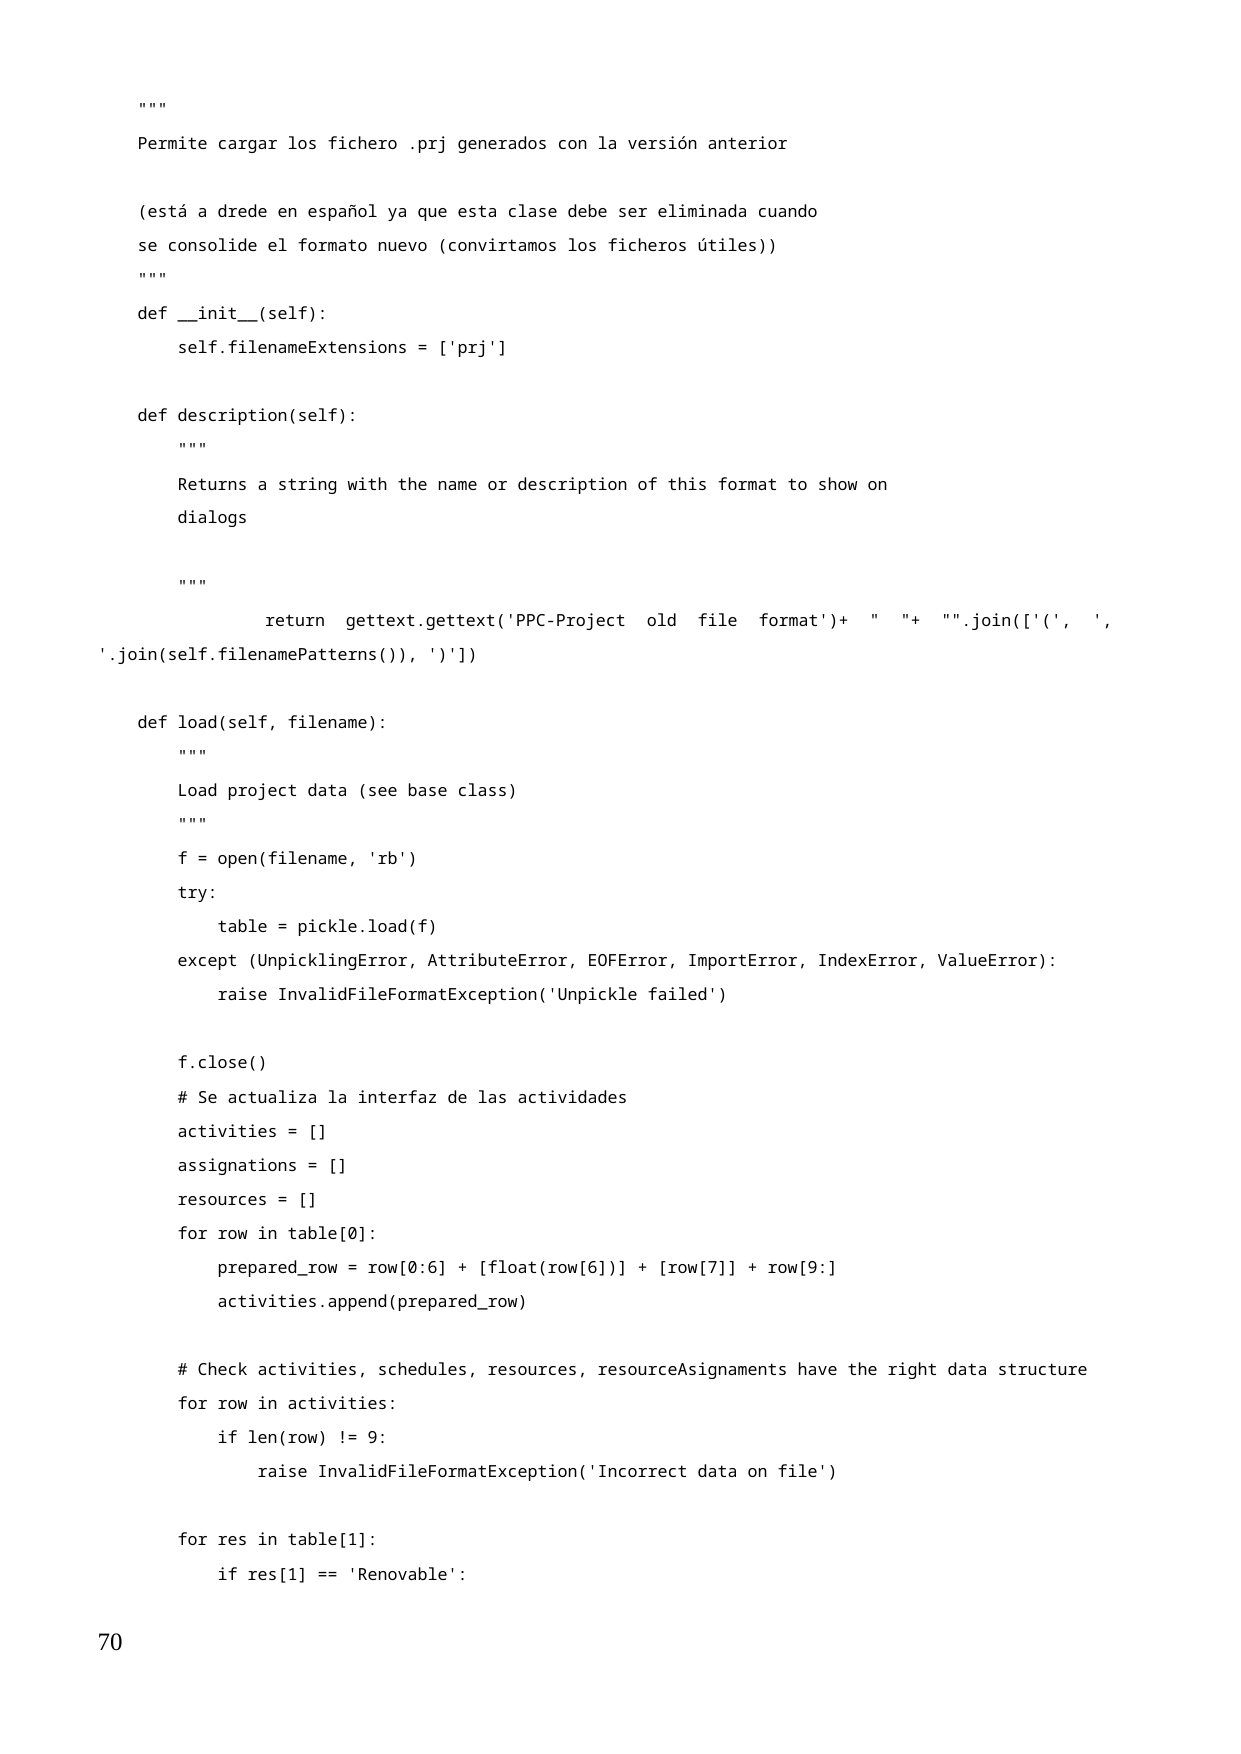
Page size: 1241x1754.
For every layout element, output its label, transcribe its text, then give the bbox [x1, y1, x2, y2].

text # Se actualiza la interfaz de las actividades [97, 1085, 1113, 1108]
text f = open(filename, 'rb') [97, 847, 1113, 869]
text resources = [] [97, 1187, 1113, 1210]
text self.filenameExtensions = ['prj'] [97, 336, 1113, 358]
text """ [97, 97, 1113, 120]
text prepared_row = row[0:6] + [float(row[6])] + [row[7]] + row[9:] [97, 1256, 1113, 1278]
text return gettext.gettext('PPC-Project old file format')+ " "+ "".join(['(', ', '.join(self.filenamePatterns()), ')']) [97, 608, 1113, 665]
text Load project data (see base class) [97, 779, 1113, 801]
text if res[1] == 'Renovable': [97, 1562, 1113, 1585]
text if len(row) != 9: [97, 1426, 1113, 1448]
text Permite cargar los fichero .prj generados con la versión anterior [97, 131, 1113, 154]
text def __init__(self): [97, 302, 1113, 324]
text except (UnpicklingError, AttributeError, EOFError, ImportError, IndexError, ValueError): [97, 949, 1113, 972]
text """ [97, 268, 1113, 290]
text # Check activities, schedules, resources, resourceAsignaments have the right data structure [97, 1358, 1113, 1380]
text activities = [] [97, 1119, 1113, 1142]
text (está a drede en español ya que esta clase debe ser eliminada cuando [97, 199, 1113, 222]
text """ [97, 574, 1113, 597]
text for res in table[1]: [97, 1528, 1113, 1551]
text """ [97, 813, 1113, 835]
text def load(self, filename): [97, 711, 1113, 733]
text se consolide el formato nuevo (convirtamos los ficheros útiles)) [97, 234, 1113, 256]
text def description(self): [97, 404, 1113, 427]
text for row in table[0]: [97, 1221, 1113, 1244]
text """ [97, 744, 1113, 767]
text dialogs [97, 506, 1113, 529]
text raise InvalidFileFormatException('Incorrect data on file') [97, 1460, 1113, 1483]
text raise InvalidFileFormatException('Unpickle failed') [97, 983, 1113, 1006]
text for row in activities: [97, 1392, 1113, 1414]
text Returns a string with the name or description of this format to show on [97, 472, 1113, 495]
text activities.append(prepared_row) [97, 1289, 1113, 1312]
text table = pickle.load(f) [97, 915, 1113, 938]
text f.close() [97, 1051, 1113, 1074]
text try: [97, 881, 1113, 903]
text """ [97, 438, 1113, 461]
text assignations = [] [97, 1153, 1113, 1176]
